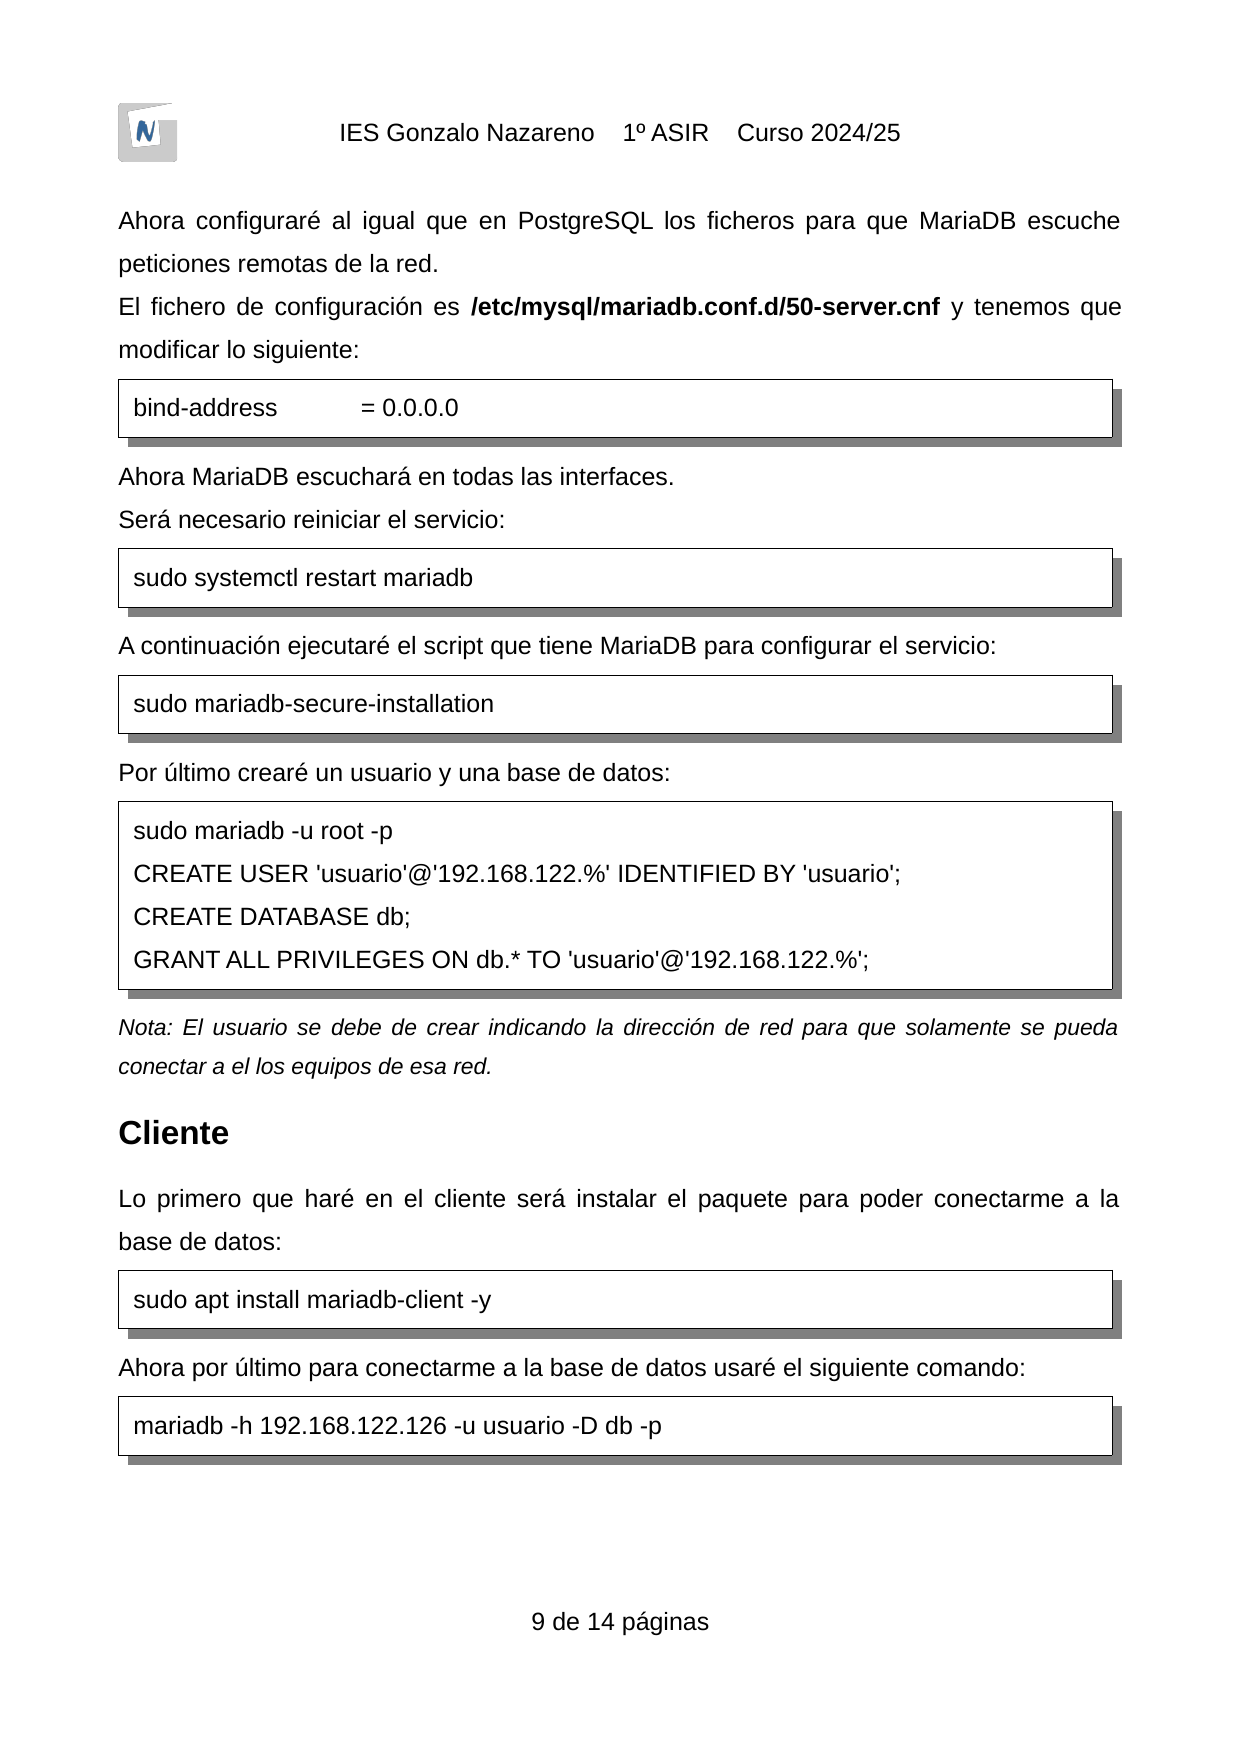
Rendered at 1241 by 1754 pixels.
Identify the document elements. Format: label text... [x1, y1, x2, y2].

text Por último crearé un usuario y una base de datos: [118, 758, 1122, 787]
text El fichero de configuración es /etc/mysql/mariadb.conf.d/50-server.cnf y tenemos que modificar lo siguiente: [118, 292, 1122, 364]
text Ahora MariaDB escuchará en todas las interfaces. [118, 462, 1122, 491]
text Será necesario reiniciar el servicio: [118, 505, 1122, 534]
text A continuación ejecutaré el script que tiene MariaDB para configurar el servicio: [118, 631, 1122, 660]
text CREATE USER 'usuario'@'192.168.122.%' IDENTIFIED BY 'usuario'; [119, 844, 1112, 887]
subtitle Cliente [118, 1113, 1122, 1152]
text sudo apt install mariadb-client -y [119, 1271, 1112, 1328]
text Lo primero que haré en el cliente será instalar el paquete para poder conectarme a la base de datos: [118, 1183, 1122, 1255]
text Ahora por último para conectarme a la base de datos usaré el siguiente comando: [118, 1353, 1122, 1382]
text sudo systemctl restart mariadb [119, 549, 1112, 607]
text CREATE DATABASE db; [119, 887, 1112, 930]
text Ahora configuraré al igual que en PostgreSQL los ficheros para que MariaDB escuche peticiones remotas de la red. [118, 206, 1122, 278]
text sudo mariadb -u root -p [119, 802, 1112, 844]
text GRANT ALL PRIVILEGES ON db.* TO 'usuario'@'192.168.122.%'; [119, 930, 1112, 989]
picture [118, 103, 178, 162]
text Nota: El usuario se debe de crear indicando la dirección de red para que solamente se pueda conectar a el los equipos de esa red. [118, 1014, 1122, 1079]
text bind-address = 0.0.0.0 [119, 380, 1112, 437]
text sudo mariadb-secure-installation [119, 676, 1112, 733]
text mariadb -h 192.168.122.126 -u usuario -D db -p [119, 1397, 1112, 1455]
